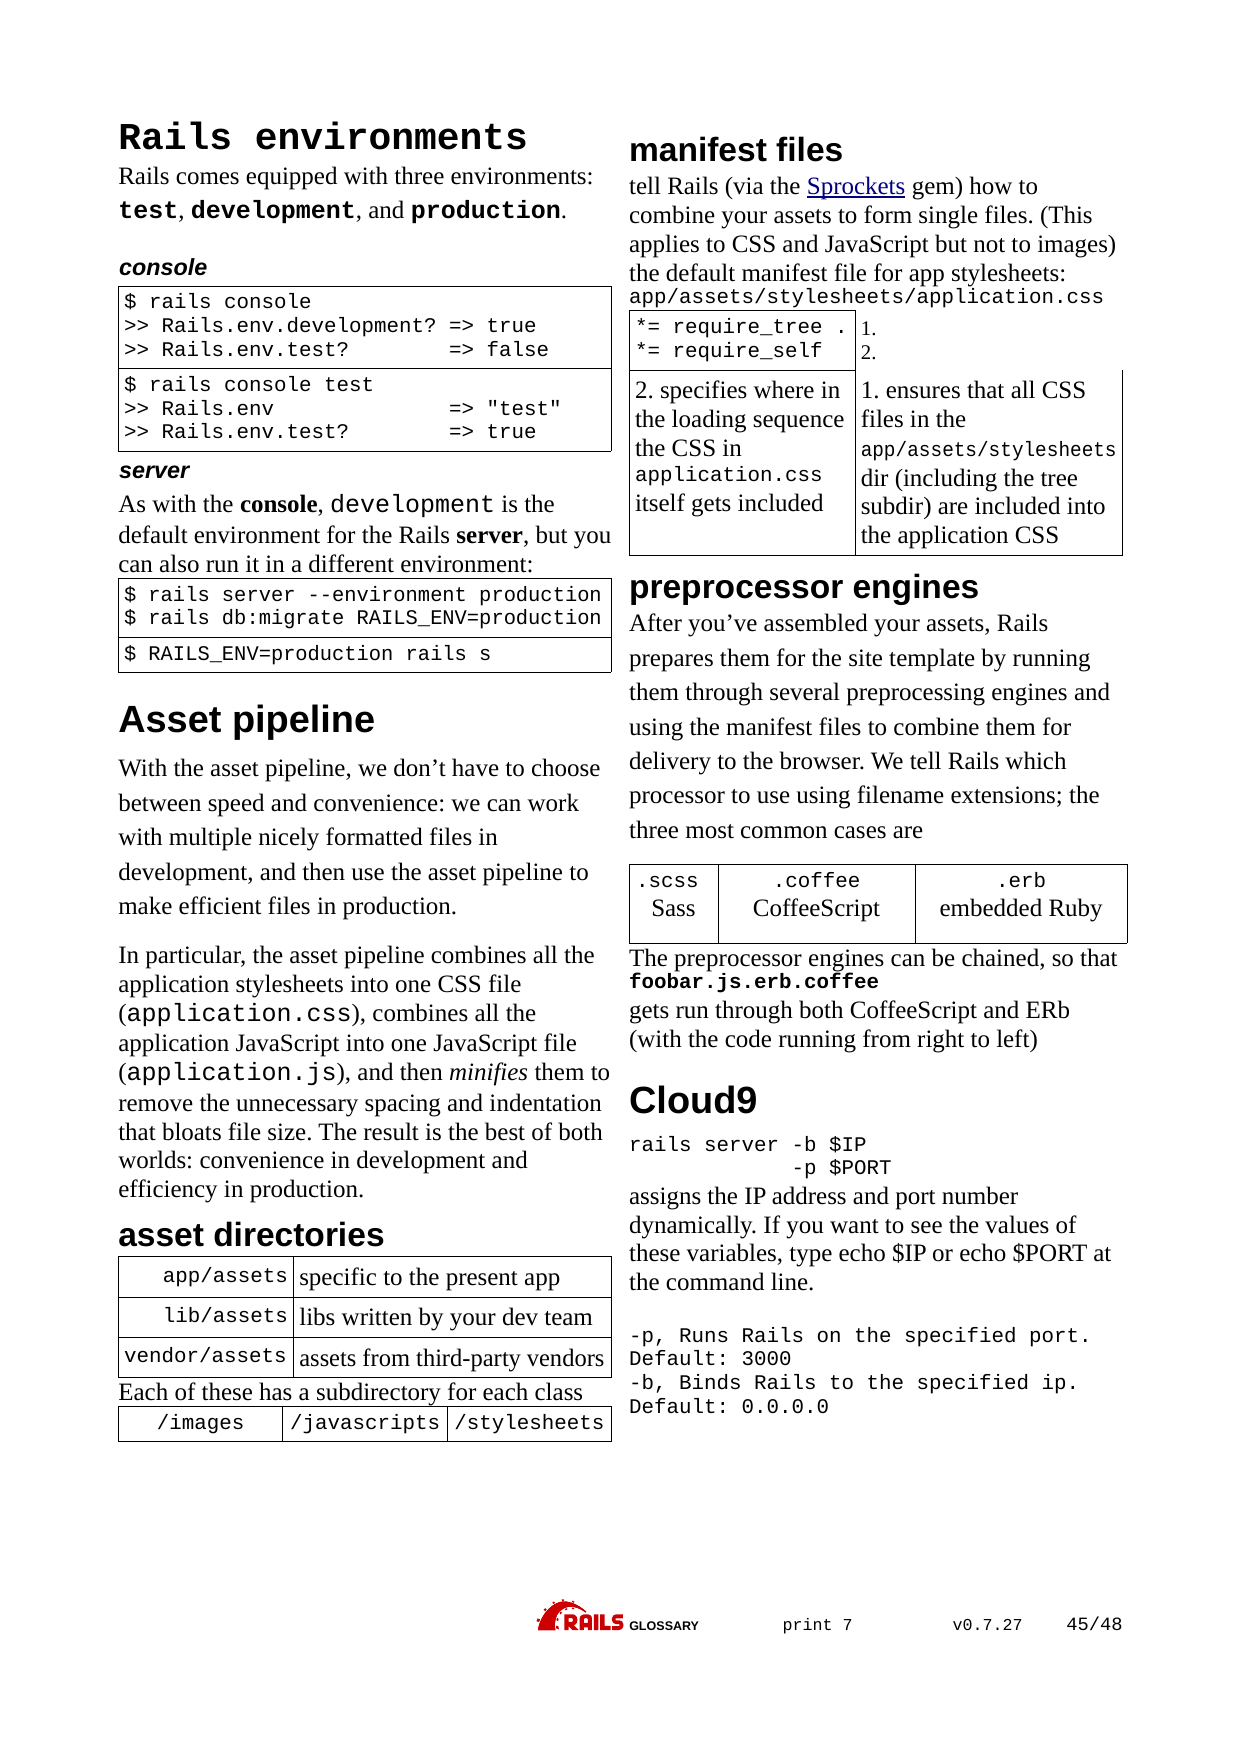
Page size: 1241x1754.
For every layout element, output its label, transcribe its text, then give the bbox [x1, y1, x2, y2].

table_cell assets from third-party vendors [294, 1338, 611, 1377]
text After you’ve assembled your assets, Rails prepares them for the site template by running them through several preprocessing engines and using the manifest files to combine them for delivery to the browser. We tell Rails which processor to use using filename extensions; the three most common cases are [629, 608, 1122, 844]
table_header /javascripts [283, 1407, 447, 1441]
subtitle manifest files [629, 130, 1122, 168]
table_header .coffee CoffeeScript [719, 865, 915, 943]
table_header app/assets [119, 1257, 293, 1297]
table_header *= require_tree . *= require_self [630, 311, 855, 370]
text tell Rails (via the Sprockets gem) how to combine your assets to form single files. (This applies to CSS and JavaScript but not to images) [629, 171, 1122, 258]
text foobar.js.erb.coffee [629, 971, 1122, 995]
text -p, Runs Rails on the specified port. Default: 3000 -b, Binds Rails to the specified ip. Default: 0.0.0.0 [629, 1325, 1122, 1419]
subtitle preprocessor engines [629, 567, 1122, 605]
subtitle console [119, 253, 611, 280]
table_header specific to the present app [294, 1257, 611, 1297]
subtitle asset directories [118, 1215, 611, 1253]
table_header .scss Sass [630, 865, 718, 943]
subtitle Cloud9 [629, 1078, 1122, 1121]
table_cell $ RAILS_ENV=production rails s [119, 638, 611, 672]
table_header $ rails server --environment production $ rails db:migrate RAILS_ENV=production [119, 579, 611, 637]
text In particular, the asset pipeline combines all the application stylesheets into one CSS file (application.css), combines all the application JavaScript into one JavaScript file (application.js), and then minifies them to remove the unnecessary spacing and indentation that bloats file size. The result is the best of both worlds: convenience in development and efficiency in production. [118, 940, 611, 1203]
text As with the console, development is the default environment for the Rails server, but you can also run it in a different environment: [118, 489, 611, 578]
subtitle server [119, 457, 611, 483]
table_cell lib/assets [119, 1298, 293, 1337]
text gets run through both CoffeeScript and ERb (with the code running from right to left) [629, 995, 1122, 1053]
text The preprocessor engines can be chained, so that [629, 944, 1122, 971]
table_header /stylesheets [448, 1407, 611, 1441]
table_header .erb embedded Ruby [916, 865, 1127, 943]
subtitle Asset pipeline [118, 697, 611, 741]
table_cell libs written by your dev team [294, 1298, 611, 1337]
text app/assets/stylesheets/application.css [629, 286, 1122, 310]
table_header /images [119, 1407, 282, 1441]
table_cell vendor/assets [119, 1338, 293, 1377]
text the default manifest file for app stylesheets: [629, 258, 1122, 286]
text Each of these has a subdirectory for each class [118, 1378, 611, 1406]
table_cell $ rails console test >> Rails.env => "test" >> Rails.env.test? => true [119, 369, 611, 451]
table_cell 1. ensures that all CSS files in the app/assets/stylesheets dir (including the tree subdir) are included into the application CSS [856, 370, 1122, 555]
text rails server -b $IP [629, 1134, 1122, 1157]
table_header 1. 2. [856, 310, 1122, 370]
text assigns the IP address and port number dynamically. If you want to see the values of these variables, type echo $IP or echo $PORT at the command line. [629, 1181, 1122, 1296]
table_header $ rails console >> Rails.env.development? => true >> Rails.env.test? => false [119, 287, 611, 368]
table_cell 2. specifies where in the loading sequence the CSS in application.css itself gets included [630, 371, 855, 555]
text -p $PORT [629, 1157, 1122, 1181]
subtitle Rails environments [118, 118, 611, 161]
text Rails comes equipped with three environments: test, development, and production. [118, 161, 611, 226]
text With the asset pipeline, we don’t have to choose between speed and convenience: we can work with multiple nicely formatted files in development, and then use the asset pipeline to make efficient files in production. [118, 753, 611, 920]
